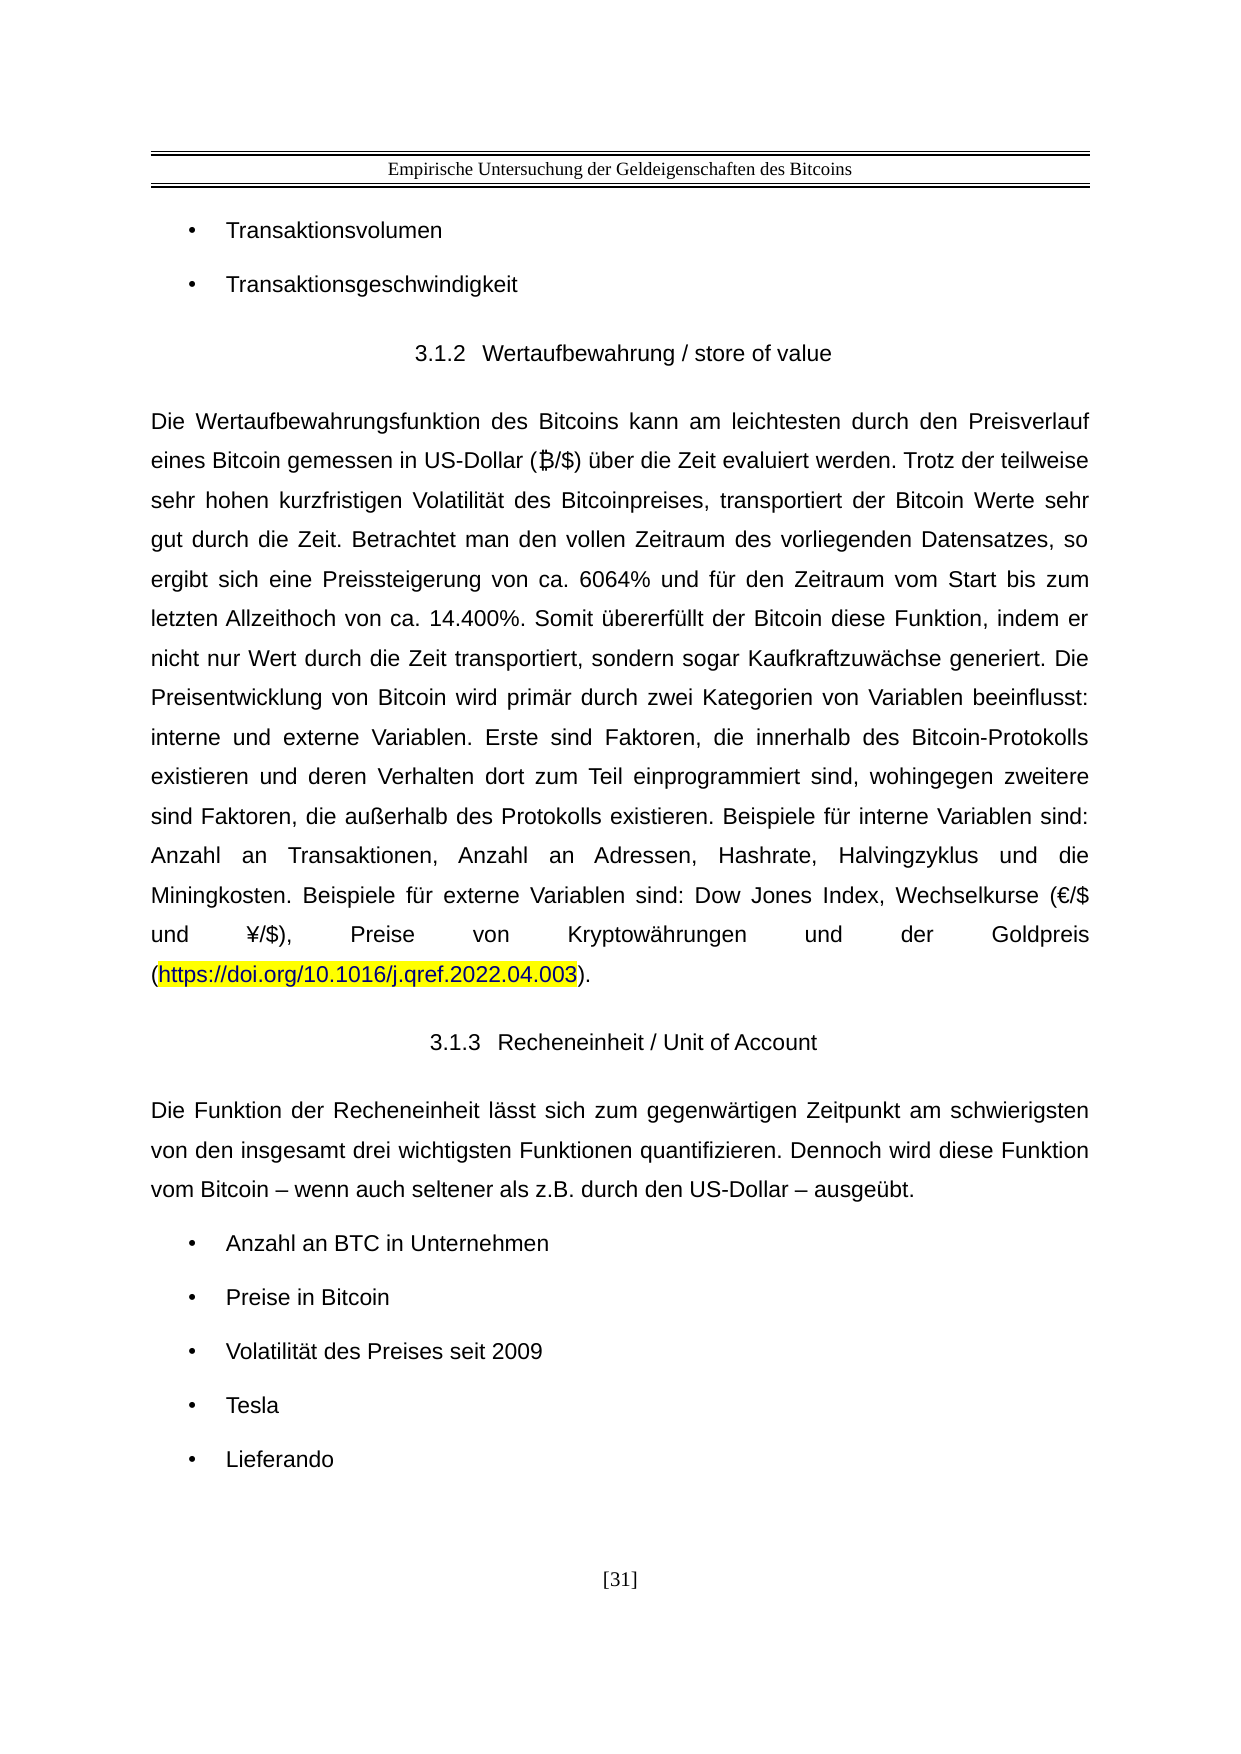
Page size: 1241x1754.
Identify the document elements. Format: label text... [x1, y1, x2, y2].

text Die Funktion der Recheneinheit lässt sich zum gegenwärtigen Zeitpunkt am schwierigsten von den insgesamt drei wichtigsten Funktionen quantifizieren. Dennoch wird diese Funktion vom Bitcoin – wenn auch seltener als z.B. durch den US-Dollar – ausgeübt. [151, 1097, 1090, 1202]
list Transaktionsgeschwindigkeit [188, 271, 1090, 298]
subtitle Recheneinheit / Unit of Account [151, 1029, 1090, 1056]
list Volatilität des Preises seit 2009 [188, 1338, 1090, 1364]
list Lieferando [188, 1446, 1090, 1473]
list Transaktionsvolumen [188, 217, 1090, 243]
subtitle Wertaufbewahrung / store of value [151, 340, 1090, 366]
list Tesla [188, 1392, 1090, 1419]
text Die Wertaufbewahrungsfunktion des Bitcoins kann am leichtesten durch den Preisverlauf eines Bitcoin gemessen in US-Dollar (₿/$) über die Zeit evaluiert werden. Trotz der teilweise sehr hohen kurzfristigen Volatilität des Bitcoinpreises, transportiert der Bitcoin Werte sehr gut durch die Zeit. Betrachtet man den vollen Zeitraum des vorliegenden Datensatzes, so ergibt sich eine Preissteigerung von ca. 6064% und für den Zeitraum vom Start bis zum letzten Allzeithoch von ca. 14.400%. Somit übererfüllt der Bitcoin diese Funktion, indem er nicht nur Wert durch die Zeit transportiert, sondern sogar Kaufkraftzuwächse generiert. Die Preisentwicklung von Bitcoin wird primär durch zwei Kategorien von Variablen beeinflusst: interne und externe Variablen. Erste sind Faktoren, die innerhalb des Bitcoin-Protokolls existieren und deren Verhalten dort zum Teil einprogrammiert sind, wohingegen zweitere sind Faktoren, die außerhalb des Protokolls existieren. Beispiele für interne Variablen sind: Anzahl an Transaktionen, Anzahl an Adressen, Hashrate, Halvingzyklus und die Miningkosten. Beispiele für externe Variablen sind: Dow Jones Index, Wechselkurse (€/$ und ¥/$), Preise von Kryptowährungen und der Goldpreis (https://doi.org/10.1016/j.qref.2022.04.003). [151, 408, 1090, 987]
list Anzahl an BTC in Unternehmen [188, 1230, 1090, 1256]
list Preise in Bitcoin [188, 1284, 1090, 1311]
